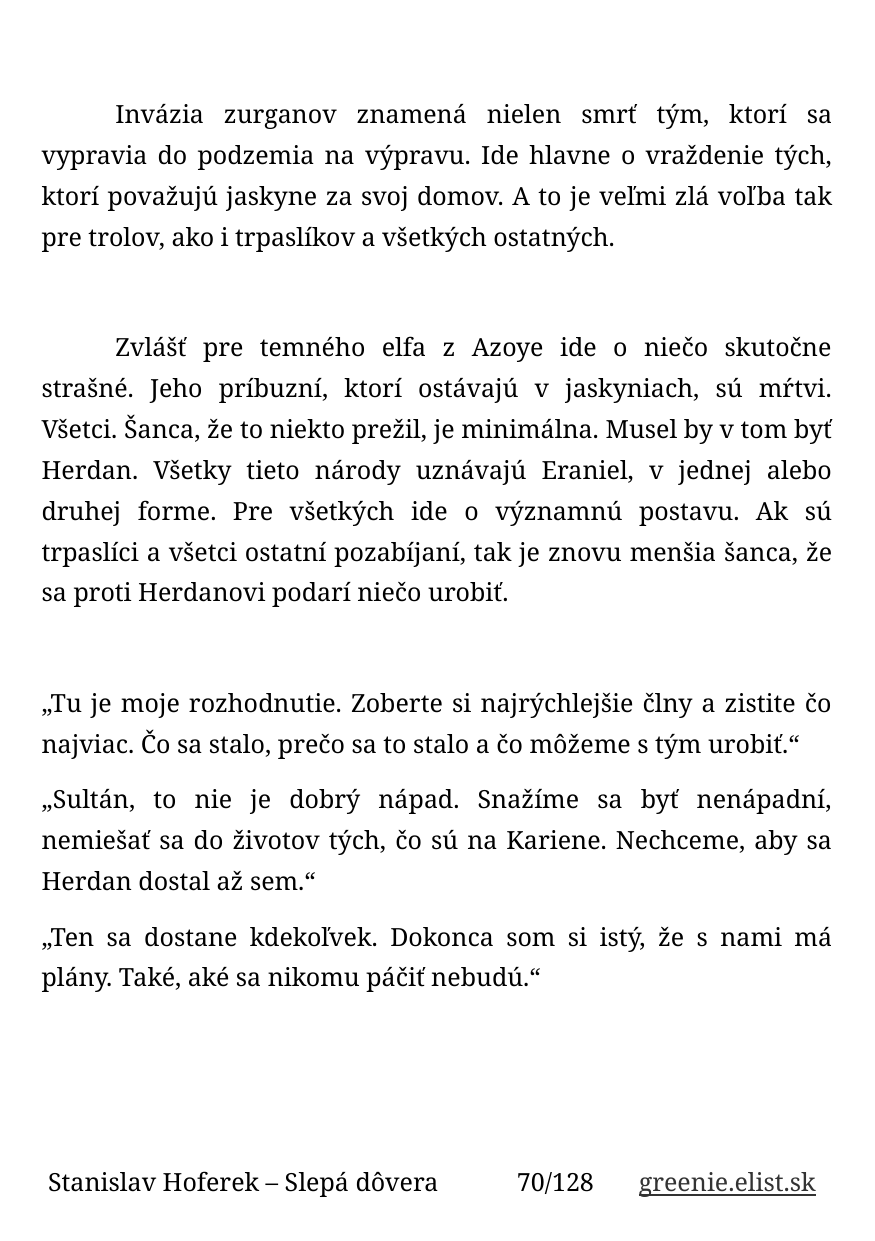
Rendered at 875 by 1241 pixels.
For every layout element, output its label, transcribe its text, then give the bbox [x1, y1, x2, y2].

text Zvlášť pre temného elfa z Azoye ide o niečo skutočne strašné. Jeho príbuzní, ktorí ostávajú v jaskyniach, sú mŕtvi. Všetci. Šanca, že to niekto prežil, je minimálna. Musel by v tom byť Herdan. Všetky tieto národy uznávajú Eraniel, v jednej alebo druhej forme. Pre všetkých ide o významnú postavu. Ak sú trpaslíci a všetci ostatní pozabíjaní, tak je znovu menšia šanca, že sa proti Herdanovi podarí niečo urobiť. [41, 330, 833, 609]
text „Ten sa dostane kdekoľvek. Dokonca som si istý, že s nami má plány. Také, aké sa nikomu páčiť nebudú.“ [41, 919, 833, 994]
text Invázia zurganov znamená nielen smrť tým, ktorí sa vypravia do podzemia na výpravu. Ide hlavne o vraždenie tých, ktorí považujú jaskyne za svoj domov. A to je veľmi zlá voľba tak pre trolov, ako i trpaslíkov a všetkých ostatných. [41, 97, 833, 253]
text „Sultán, to nie je dobrý nápad. Snažíme sa byť nenápadní, nemiešať sa do životov tých, čo sú na Kariene. Nechceme, aby sa Herdan dostal až sem.“ [41, 782, 833, 898]
text „Tu je moje rozhodnutie. Zoberte si najrýchlejšie člny a zistite čo najviac. Čo sa stalo, prečo sa to stalo a čo môžeme s tým urobiť.“ [41, 686, 833, 761]
